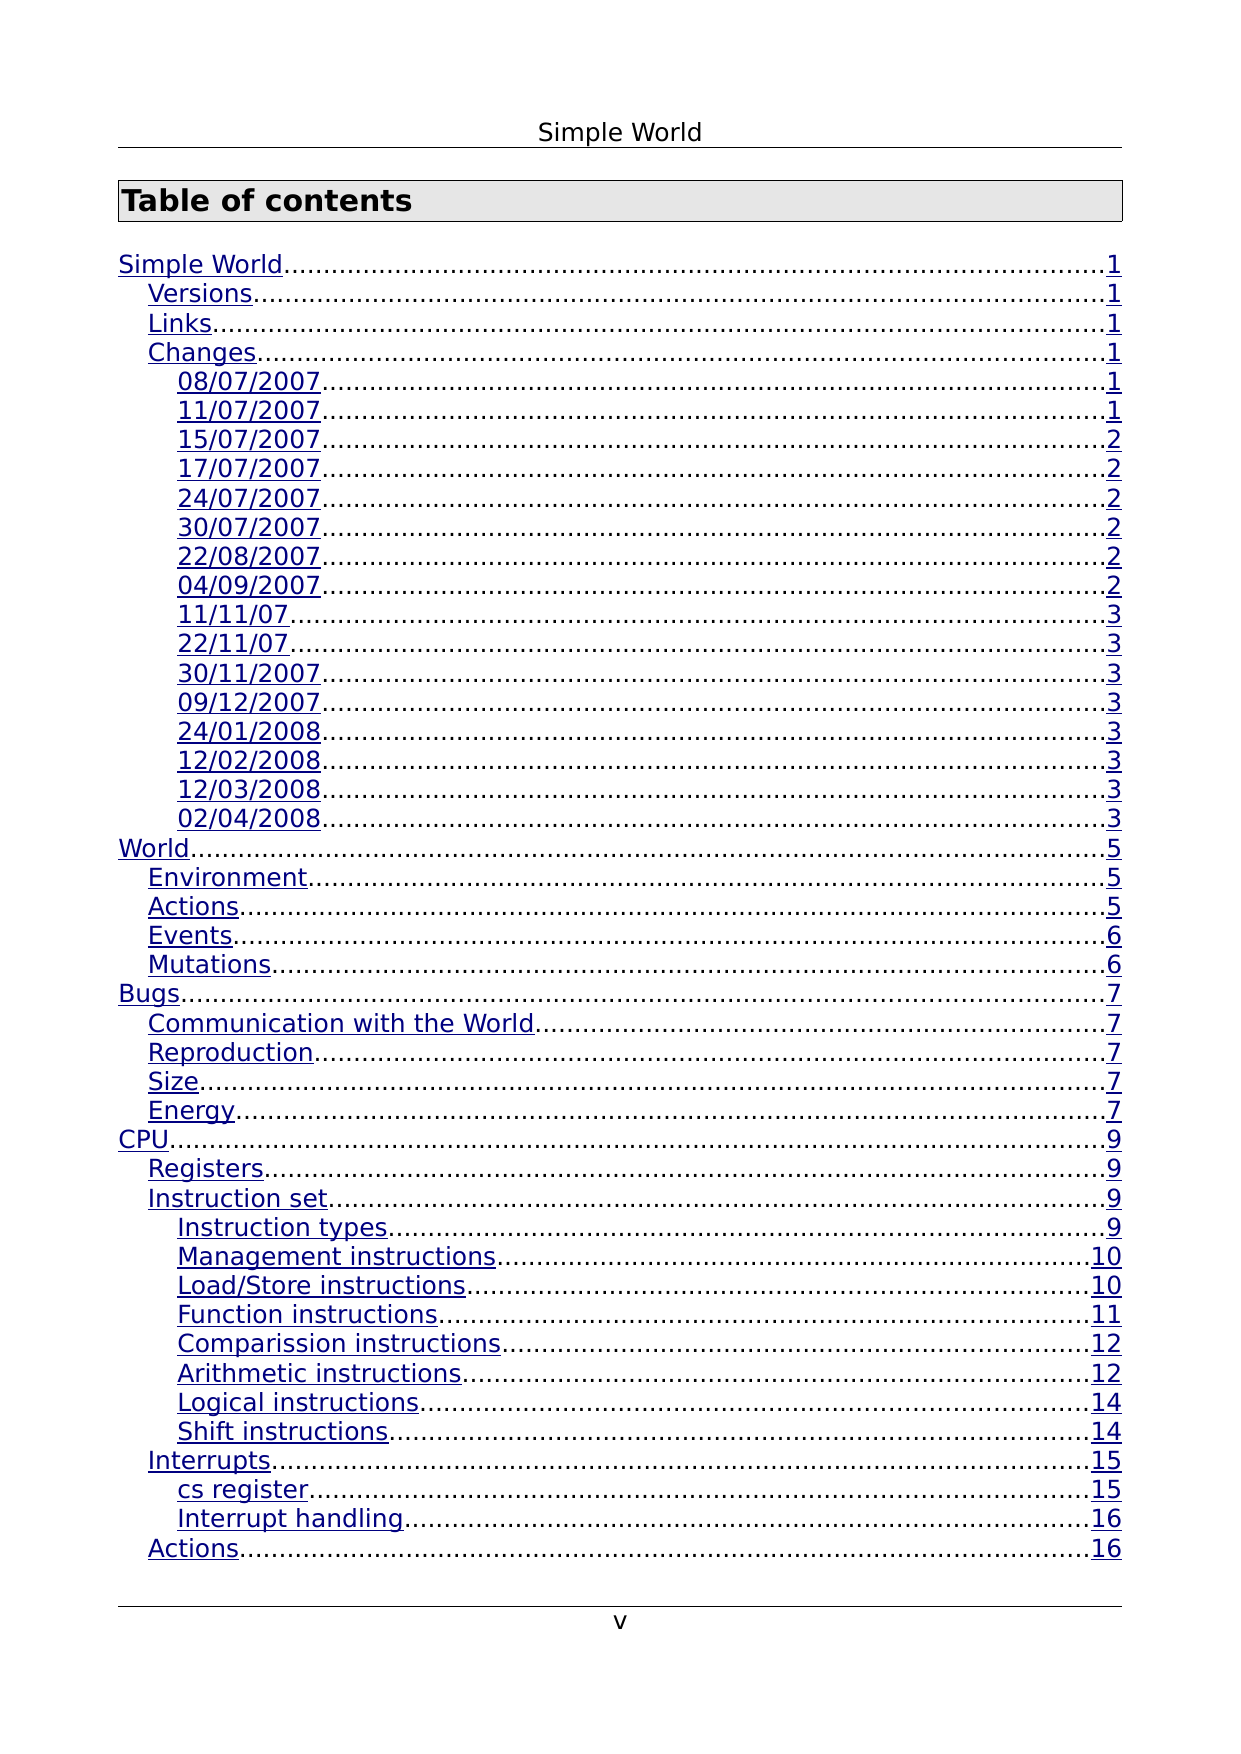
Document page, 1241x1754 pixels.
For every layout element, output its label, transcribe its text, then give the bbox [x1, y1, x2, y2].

text Communication with the World 7 [148, 1009, 1122, 1038]
text 30/07/2007 2 [177, 513, 1122, 542]
text Interrupts 15 [148, 1446, 1122, 1476]
text 09/12/2007 3 [177, 688, 1122, 717]
text Comparission instructions 12 [177, 1330, 1122, 1359]
text CPU 9 [118, 1126, 1122, 1155]
text cs register 15 [177, 1476, 1122, 1505]
text Events 6 [148, 921, 1122, 951]
text Load/Store instructions 10 [177, 1271, 1122, 1301]
text Instruction types 9 [177, 1213, 1122, 1242]
text 11/07/2007 1 [177, 396, 1122, 426]
text 24/07/2007 2 [177, 484, 1122, 513]
text Actions 5 [148, 892, 1122, 921]
text 22/08/2007 2 [177, 542, 1122, 571]
text 11/11/07 3 [177, 601, 1122, 630]
text Management instructions 10 [177, 1242, 1122, 1271]
text Shift instructions 14 [177, 1417, 1122, 1446]
text Logical instructions 14 [177, 1388, 1122, 1417]
text 24/01/2008 3 [177, 717, 1122, 746]
text Environment 5 [148, 863, 1122, 892]
text 12/03/2008 3 [177, 776, 1122, 805]
text Instruction set 9 [148, 1184, 1122, 1213]
text Links 1 [148, 309, 1122, 338]
text 02/04/2008 3 [177, 805, 1122, 834]
text Versions 1 [148, 280, 1122, 309]
text Reproduction 7 [148, 1038, 1122, 1067]
text 17/07/2007 2 [177, 455, 1122, 484]
text 30/11/2007 3 [177, 659, 1122, 688]
text Energy 7 [148, 1096, 1122, 1126]
text Actions 16 [148, 1534, 1122, 1563]
text 04/09/2007 2 [177, 571, 1122, 601]
text Mutations 6 [148, 951, 1122, 980]
text 22/11/07 3 [177, 630, 1122, 659]
text Function instructions 11 [177, 1301, 1122, 1330]
text Size 7 [148, 1067, 1122, 1096]
text Simple World 1 [118, 251, 1122, 280]
text 12/02/2008 3 [177, 746, 1122, 776]
text Bugs 7 [118, 980, 1122, 1009]
text World 5 [118, 834, 1122, 863]
text Interrupt handling 16 [177, 1505, 1122, 1534]
text Arithmetic instructions 12 [177, 1359, 1122, 1388]
title Table of contents [119, 181, 1122, 221]
text 15/07/2007 2 [177, 426, 1122, 455]
text Changes 1 [148, 338, 1122, 367]
text 08/07/2007 1 [177, 367, 1122, 396]
text Registers 9 [148, 1155, 1122, 1184]
